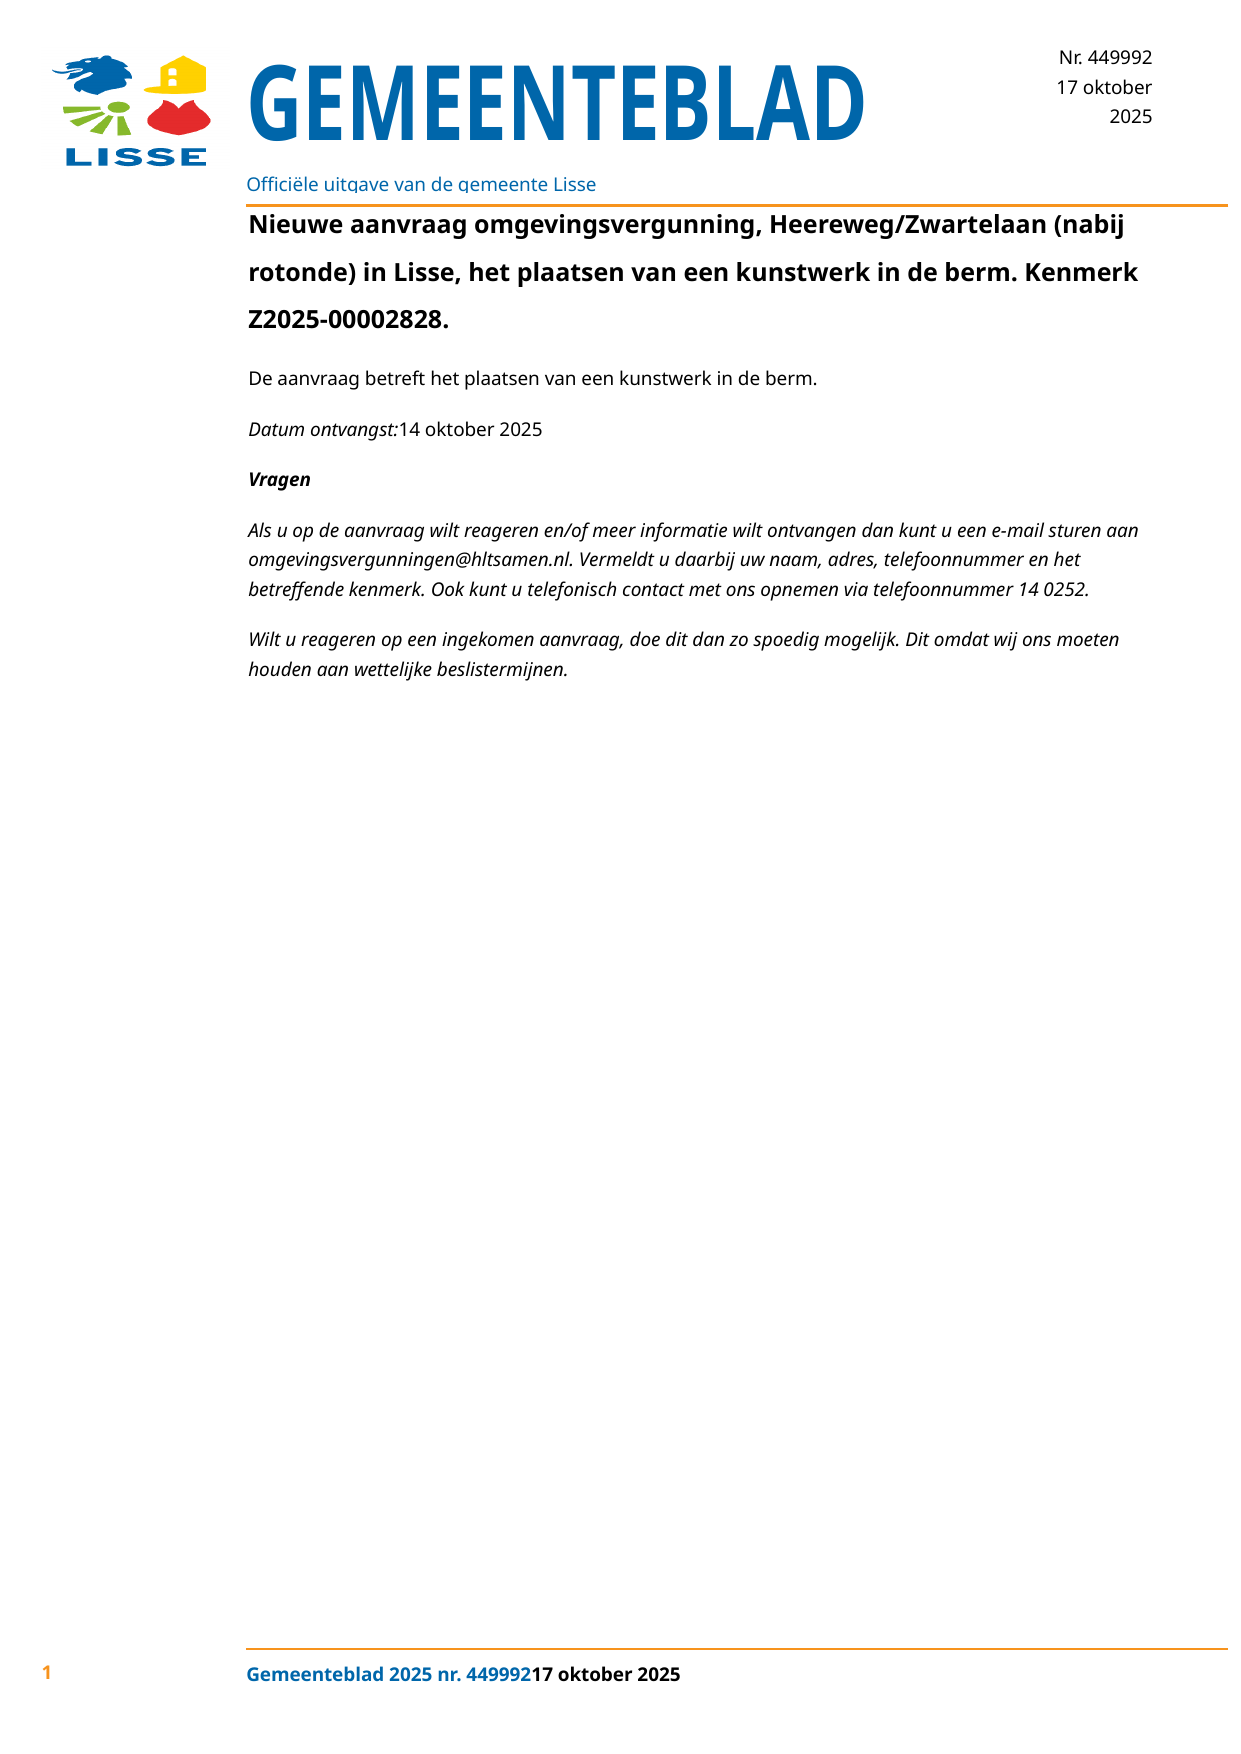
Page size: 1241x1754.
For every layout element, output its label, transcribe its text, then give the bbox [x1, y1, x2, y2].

text Nieuwe aanvraag omgevingsvergunning, Heereweg/Zwartelaan (nabij rotonde) in Lisse, het plaatsen van een kunstwerk in de berm. Kenmerk Z2025-00002828. [248, 207, 1152, 336]
text Vragen [248, 466, 1152, 492]
text Datum ontvangst:14 oktober 2025 [248, 416, 1152, 442]
text Wilt u reageren op een ingekomen aanvraag, doe dit dan zo spoedig mogelijk. Dit omdat wij ons moeten houden aan wettelijke beslistermijnen. [248, 626, 1152, 682]
picture [41, 47, 231, 172]
text De aanvraag betreft het plaatsen van een kunstwerk in de berm. [248, 366, 1152, 391]
text Als u op de aanvraag wilt reageren en/of meer informatie wilt ontvangen dan kunt u een e-mail sturen aan omgevingsvergunningen@hltsamen.nl. Vermeldt u daarbij uw naam, adres, telefoonnummer en het betreffende kenmerk. Ook kunt u telefonisch contact met ons opnemen via telefoonnummer 14 0252. [248, 517, 1152, 602]
